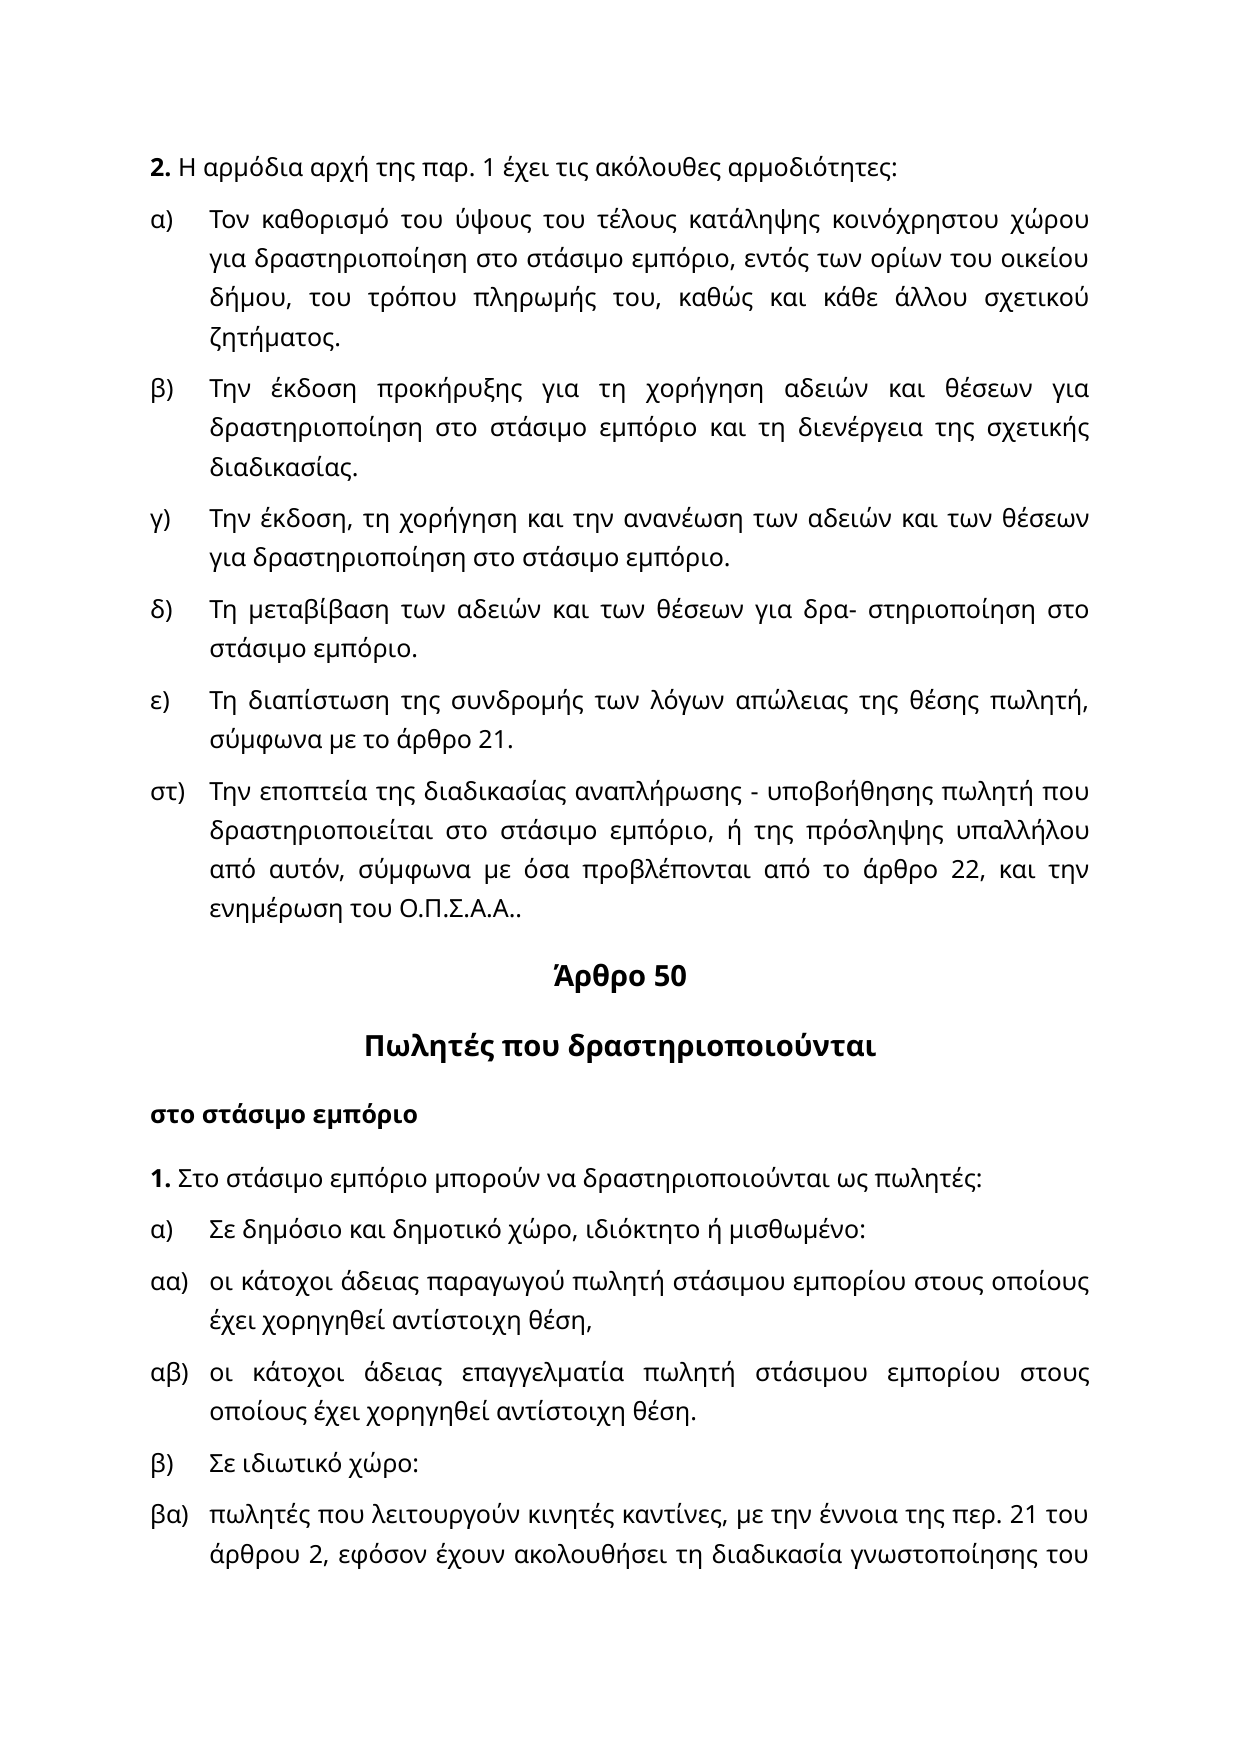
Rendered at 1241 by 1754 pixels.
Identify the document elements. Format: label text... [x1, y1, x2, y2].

list ε) Τη διαπίστωση της συνδρομής των λόγων απώλειας της θέσης πωλητή, σύμφωνα με το άρθρο 21. [150, 682, 1090, 756]
list β) Σε ιδιωτικό χώρο: [150, 1445, 1090, 1479]
text 1. Στο στάσιμο εμπόριο μπορούν να δραστηριοποιούνται ως πωλητές: [150, 1160, 1090, 1194]
subtitle Πωλητές που δραστηριοποιούνται [150, 1026, 1090, 1065]
text 2. Η αρμόδια αρχή της παρ. 1 έχει τις ακόλουθες αρμοδιότητες: [150, 150, 1090, 184]
list γ) Την έκδοση, τη χορήγηση και την ανανέωση των αδειών και των θέσεων για δραστηριοποίηση στο στάσιμο εμπόριο. [150, 501, 1090, 574]
subtitle Άρθρο 50 [150, 955, 1090, 995]
list αβ) οι κάτοχοι άδειας επαγγελματία πωλητή στάσιμου εμπορίου στους οποίους έχει χορηγηθεί αντίστοιχη θέση. [150, 1354, 1090, 1428]
list αα) οι κάτοχοι άδειας παραγωγού πωλητή στάσιμου εμπορίου στους οποίους έχει χορηγηθεί αντίστοιχη θέση, [150, 1264, 1090, 1337]
list δ) Τη μεταβίβαση των αδειών και των θέσεων για δρα- στηριοποίηση στο στάσιμο εμπόριο. [150, 592, 1090, 665]
list στ) Την εποπτεία της διαδικασίας αναπλήρωσης - υποβοήθησης πωλητή που δραστηριοποιείται στο στάσιμο εμπόριο, ή της πρόσληψης υπαλλήλου από αυτόν, σύμφωνα με όσα προβλέπονται από το άρθρο 22, και την ενημέρωση του Ο.Π.Σ.Α.Α.. [150, 773, 1090, 925]
list βα) πωλητές που λειτουργούν κινητές καντίνες, με την έννοια της περ. 21 του άρθρου 2, εφόσον έχουν ακολουθήσει τη διαδικασία γνωστοποίησης του [150, 1497, 1090, 1570]
text στο στάσιμο εμπόριο [150, 1096, 1090, 1130]
list α) Σε δημόσιο και δημοτικό χώρο, ιδιόκτητο ή μισθωμένο: [150, 1212, 1090, 1246]
list α) Τον καθορισμό του ύψους του τέλους κατάληψης κοινόχρηστου χώρου για δραστηριοποίηση στο στάσιμο εμπόριο, εντός των ορίων του οικείου δήμου, του τρόπου πληρωμής του, καθώς και κάθε άλλου σχετικού ζητήματος. [150, 202, 1090, 353]
list β) Την έκδοση προκήρυξης για τη χορήγηση αδειών και θέσεων για δραστηριοποίηση στο στάσιμο εμπόριο και τη διενέργεια της σχετικής διαδικασίας. [150, 371, 1090, 483]
